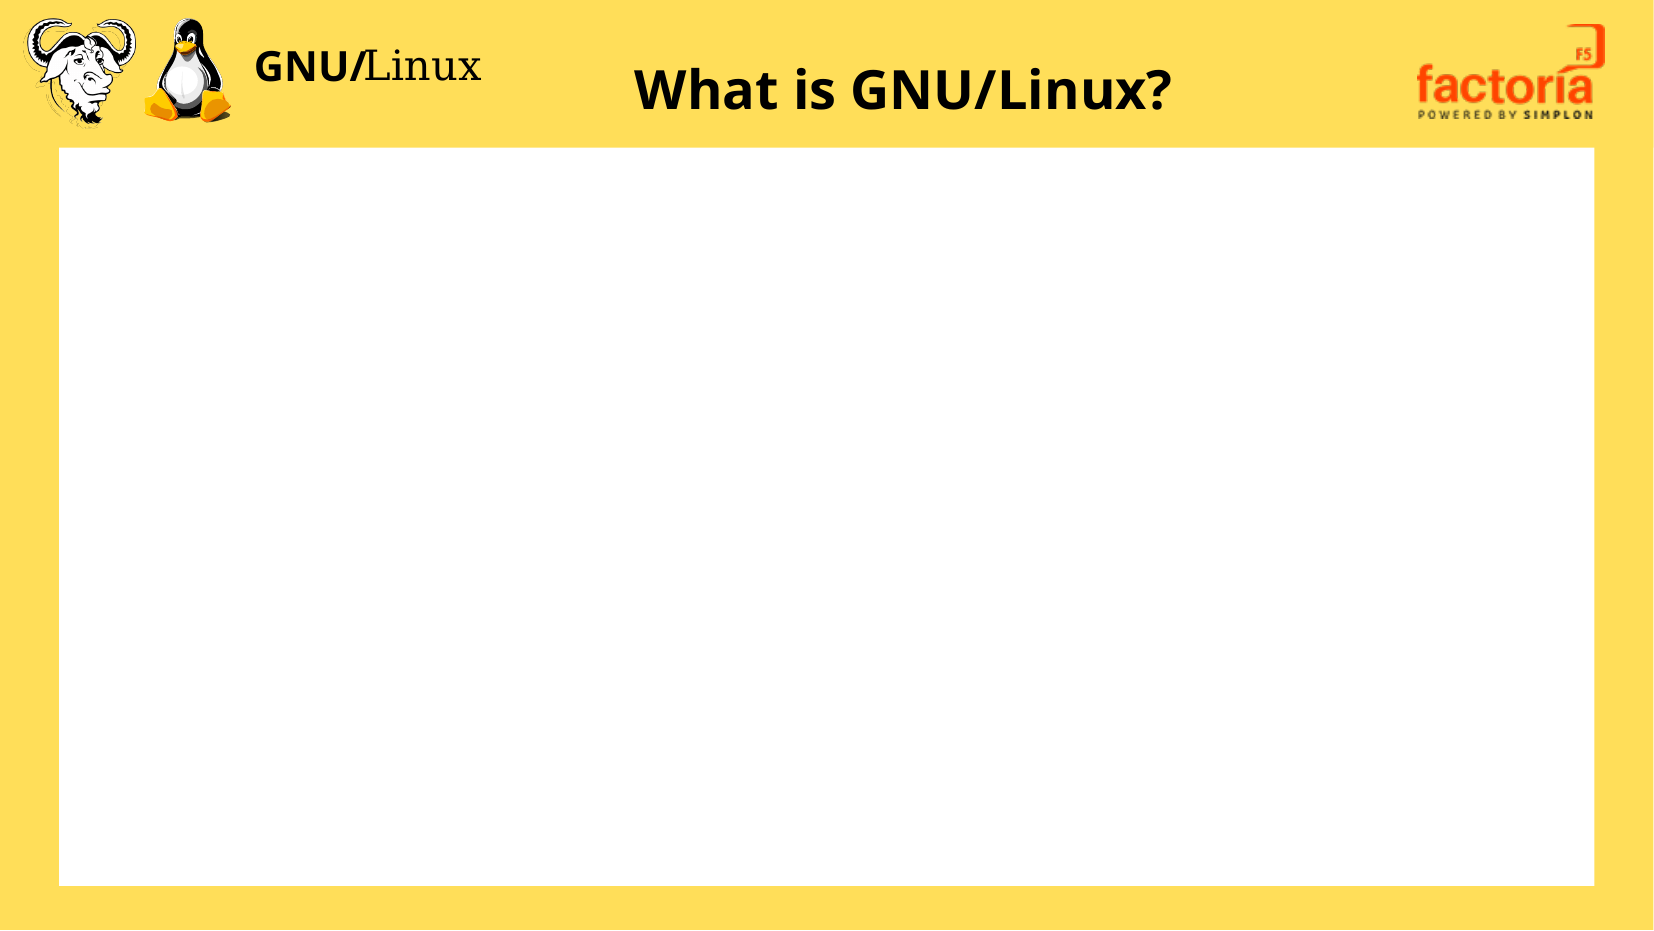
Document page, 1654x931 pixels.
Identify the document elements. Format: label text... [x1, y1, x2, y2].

title Linux [369, 45, 487, 91]
text_box What is GNU/Linux? [620, 43, 1175, 119]
picture [1417, 24, 1605, 119]
title GNU/ [253, 35, 369, 95]
picture [27, 18, 240, 133]
text_box [0, 0, 1654, 886]
